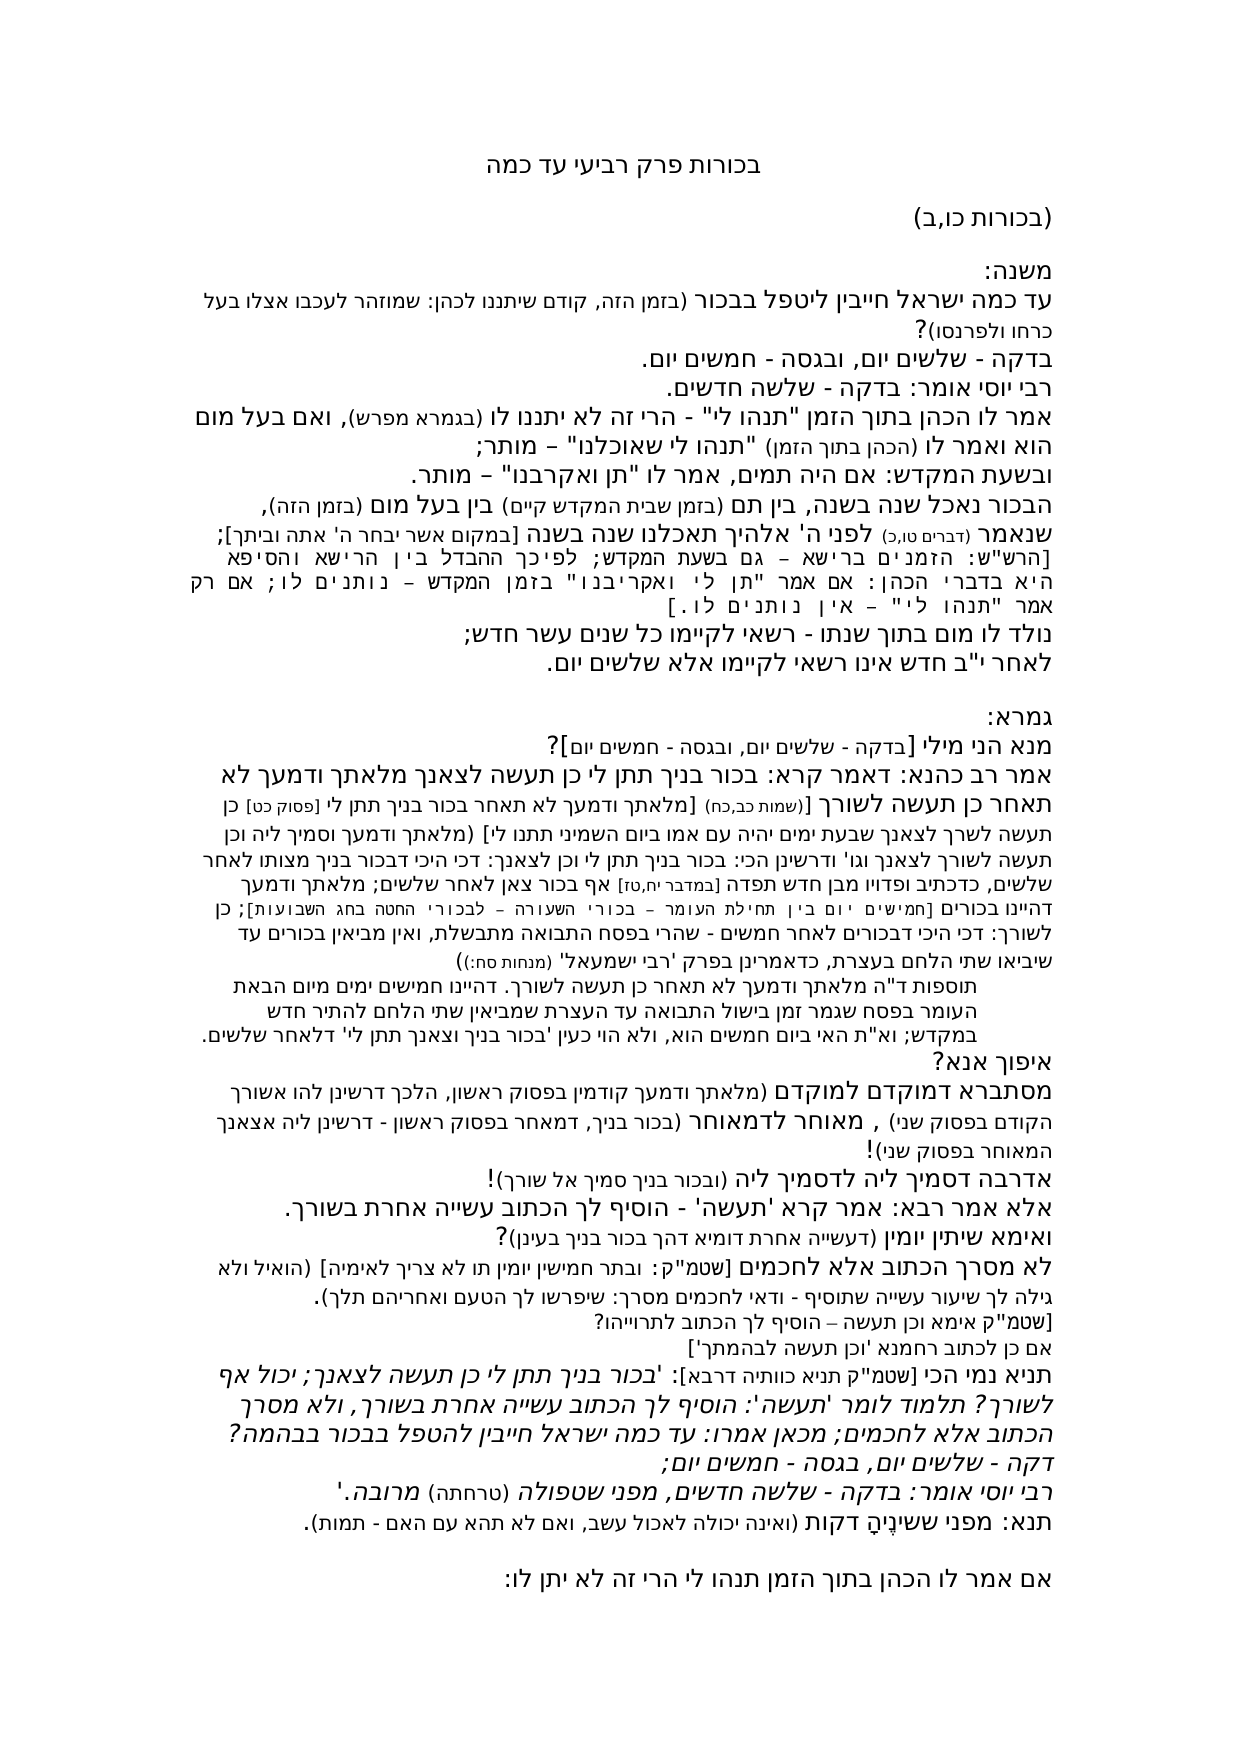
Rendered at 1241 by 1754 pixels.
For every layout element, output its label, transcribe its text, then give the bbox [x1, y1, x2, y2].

text מסתברא דמוקדם למוקדם (מלאתך ודמעך קודמין בפסוק ראשון, הלכך דרשינן להו אשורך הקודם בפסוק שני) , מאוחר לדמאוחר (בכור בניך, דמאחר בפסוק ראשון - דרשינן ליה אצאנך המאוחר בפסוק שני)! [187, 1077, 1053, 1164]
text בכורות פרק רביעי עד כמה [187, 150, 1053, 179]
text הבכור נאכל שנה בשנה, בין תם (בזמן שבית המקדש קיים) בין בעל מום (בזמן הזה), שנאמר (דברים טו,כ) לפני ה' אלהיך תאכלנו שנה בשנה [במקום אשר יבחר ה' אתה וביתך]; [187, 490, 1053, 548]
text בדקה - שלשים יום, ובגסה - חמשים יום. [187, 344, 1053, 373]
text לאחר י"ב חדש אינו רשאי לקיימו אלא שלשים יום. [187, 648, 1053, 678]
text אם אמר לו הכהן בתוך הזמן תנהו לי הרי זה לא יתן לו: [187, 1565, 1053, 1594]
text [הרש"ש: הזמנים ברישא – גם בשעת המקדש; לפיכך ההבדל בין הרישא והסיפא היא בדברי הכהן: אם אמר "תן לי ואקריבנו" בזמן המקדש – נותנים לו; אם רק אמר "תנהו לי" – אין נותנים לו.] [187, 548, 1053, 619]
text רבי יוסי אומר: בדקה - שלשה חדשים, מפני שטפולה (טרחתה) מרובה.' [187, 1478, 1053, 1507]
text עד כמה ישראל חייבין ליטפל בבכור (בזמן הזה, קודם שיתננו לכהן: שמוזהר לעכבו אצלו בעל כרחו ולפרנסו)? [187, 286, 1053, 344]
text מנא הני מילי [בדקה - שלשים יום, ובגסה - חמשים יום]? [187, 731, 1053, 760]
text אמר לו הכהן בתוך הזמן "תנהו לי" - הרי זה לא יתננו לו (בגמרא מפרש), ואם בעל מום הוא ואמר לו (הכהן בתוך הזמן) "תנהו לי שאוכלנו" – מותר; [187, 402, 1053, 461]
text תניא נמי הכי [שטמ"ק תניא כוותיה דרבא]: 'בכור בניך תתן לי כן תעשה לצאנך; יכול אף לשורך? תלמוד לומר 'תעשה': הוסיף לך הכתוב עשייה אחרת בשורך, ולא מסרך הכתוב אלא לחכמים; מכאן אמרו: עד כמה ישראל חייבין להטפל בבכור בבהמה? דקה - שלשים יום, בגסה - חמשים יום; [187, 1360, 1053, 1478]
text נולד לו מום בתוך שנתו - רשאי לקיימו כל שנים עשר חדש; [187, 619, 1053, 648]
text אמר רב כהנא: דאמר קרא: בכור בניך תתן לי כן תעשה לצאנך מלאתך ודמעך לא תאחר כן תעשה לשורך [(שמות כב,כח) [מלאתך ודמעך לא תאחר בכור בניך תתן לי [פסוק כט] כן תעשה לשרך לצאנך שבעת ימים יהיה עם אמו ביום השמיני תתנו לי] (מלאתך ודמעך וסמיך ליה וכן תעשה לשורך לצאנך וגו' ודרשינן הכי: בכור בניך תתן לי וכן לצאנך: דכי היכי דבכור בניך מצותו לאחר שלשים, כדכתיב ופדויו מבן חדש תפדה [במדבר יח,טז] אף בכור צאן לאחר שלשים; מלאתך ודמעך דהיינו בכורים [חמישים יום בין תחילת העומר – בכורי השעורה – לבכורי החטה בחג השבועות]; כן לשורך: דכי היכי דבכורים לאחר חמשים - שהרי בפסח התבואה מתבשלת, ואין מביאין בכורים עד שיביאו שתי הלחם בעצרת, כדאמרינן בפרק 'רבי ישמעאל' (מנחות סח:)) [187, 760, 1053, 974]
text ובשעת המקדש: אם היה תמים, אמר לו "תן ואקרבנו" – מותר. [187, 461, 1053, 490]
text איפוך אנא? [187, 1047, 1053, 1077]
text רבי יוסי אומר: בדקה - שלשה חדשים. [187, 373, 1053, 402]
text אלא אמר רבא: אמר קרא 'תעשה' - הוסיף לך הכתוב עשייה אחרת בשורך. [187, 1193, 1053, 1222]
text משנה: [187, 256, 1053, 286]
text תוספות ד"ה מלאתך ודמעך לא תאחר כן תעשה לשורך. דהיינו חמישים ימים מיום הבאת העומר בפסח שגמר זמן בישול התבואה עד העצרת שמביאין שתי הלחם להתיר חדש במקדש; וא"ת האי ביום חמשים הוא, ולא הוי כעין 'בכור בניך וצאנך תתן לי' דלאחר שלשים. [187, 974, 978, 1047]
text ואימא שיתין יומין (דעשייה אחרת דומיא דהך בכור בניך בעינן)? [187, 1222, 1053, 1252]
text (בכורות כו,ב) [187, 203, 1053, 256]
text אם כן לכתוב רחמנא 'וכן תעשה לבהמתך'] [187, 1336, 1053, 1360]
text תנא: מפני ששינֶיהָ דקות (ואינה יכולה לאכול עשב, ואם לא תהא עם האם - תמות). [187, 1507, 1053, 1536]
text לא מסרך הכתוב אלא לחכמים [שטמ"ק: ובתר חמישין יומין תו לא צריך לאימיה] (הואיל ולא גילה לך שיעור עשייה שתוסיף - ודאי לחכמים מסרך: שיפרשו לך הטעם ואחריהם תלך). [187, 1252, 1053, 1310]
text אדרבה דסמיך ליה לדסמיך ליה (ובכור בניך סמיך אל שורך)! [187, 1164, 1053, 1193]
text [שטמ"ק אימא וכן תעשה – הוסיף לך הכתוב לתרוייהו? [187, 1310, 1053, 1336]
text גמרא: [187, 702, 1053, 731]
